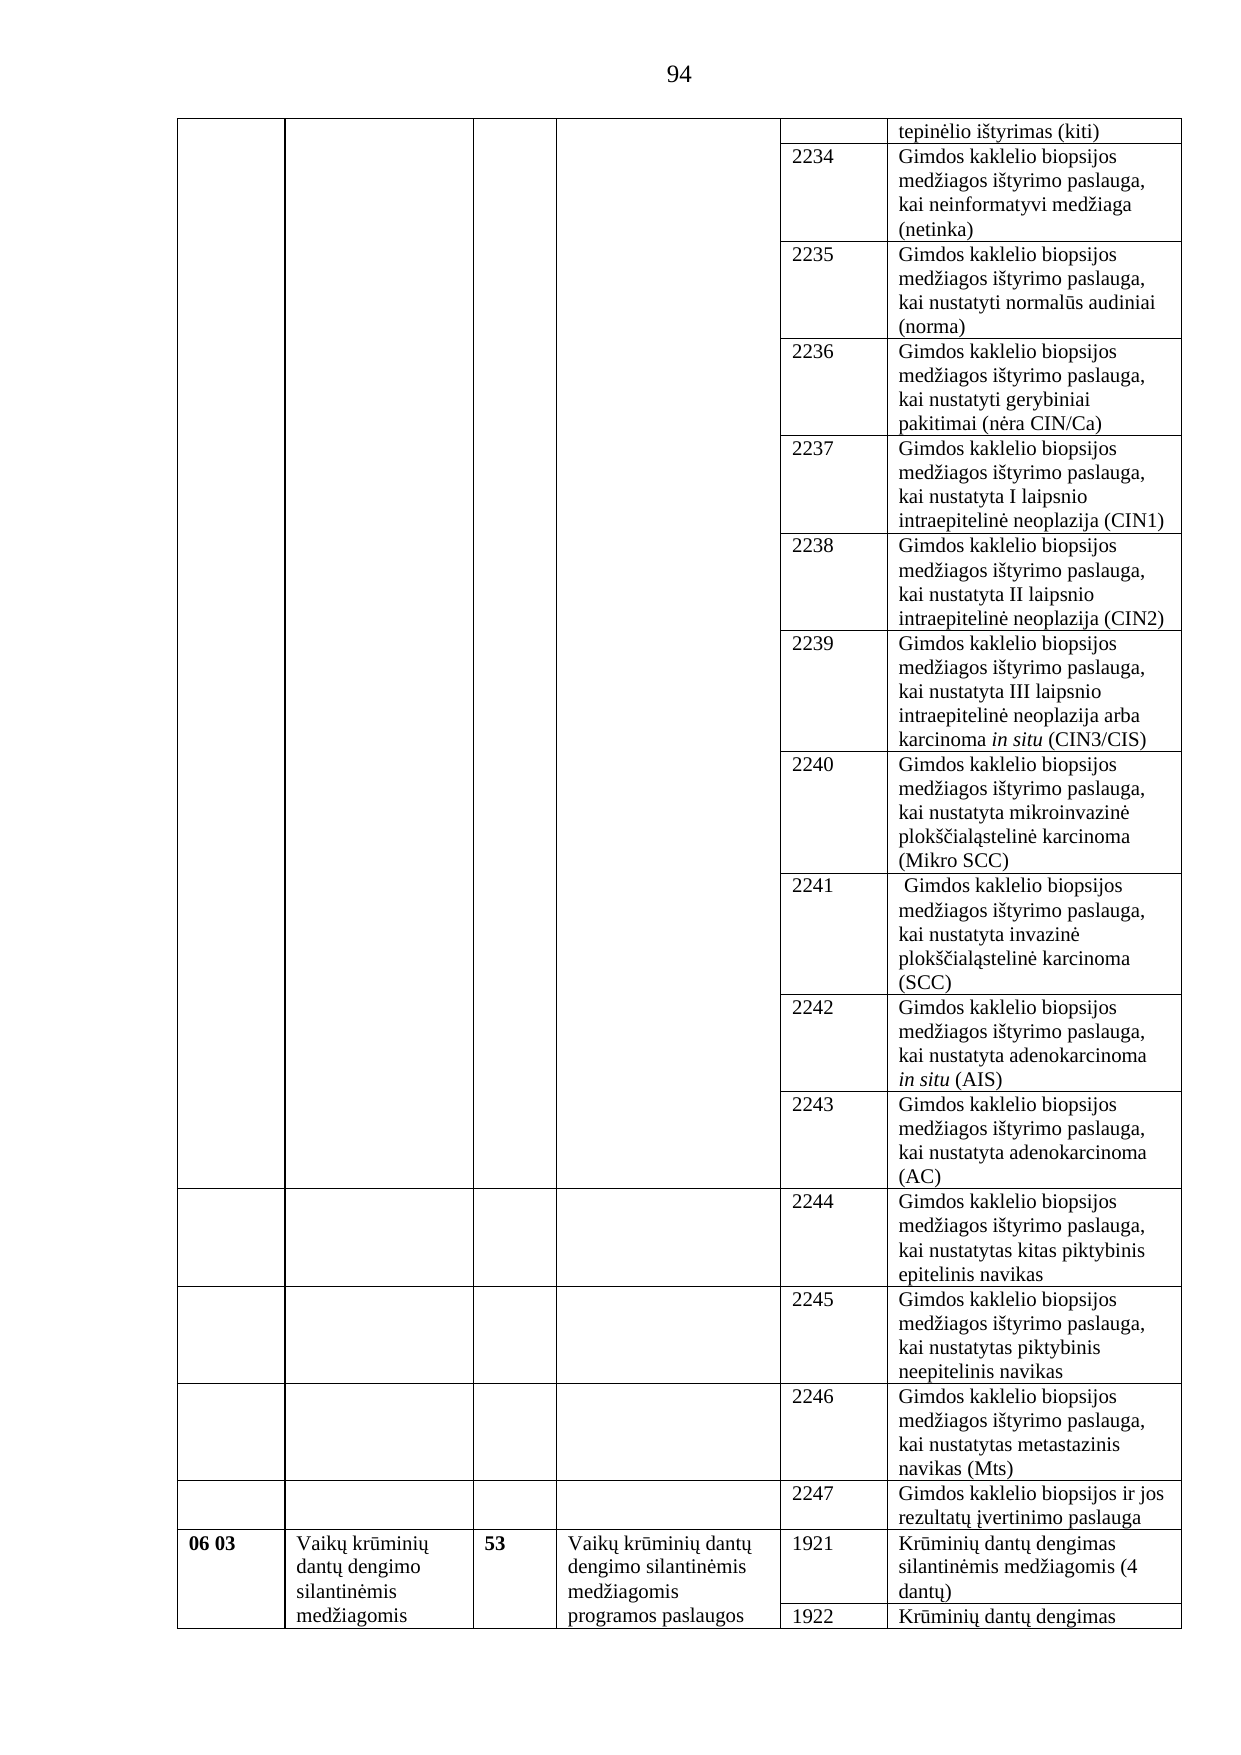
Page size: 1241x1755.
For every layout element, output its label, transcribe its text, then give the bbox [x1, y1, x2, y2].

table_cell 2244 [781, 1189, 887, 1286]
table_cell 2236 [781, 339, 887, 435]
table_cell 2242 [781, 995, 887, 1091]
table_cell Gimdos kaklelio biopsijos medžiagos ištyrimo paslauga, kai neinformatyvi medžiaga (netinka) [888, 144, 1181, 241]
table_cell 53 [474, 1530, 556, 1628]
table_cell 2237 [781, 436, 887, 532]
table_cell 2235 [781, 242, 887, 338]
table_cell Gimdos kaklelio biopsijos medžiagos ištyrimo paslauga, kai nustatyti gerybiniai pakitimai (nėra CIN/Ca) [888, 339, 1181, 435]
table_cell Vaikų krūminių dantų dengimo silantinėmis medžiagomis [286, 1530, 473, 1628]
table_cell Vaikų krūminių dantų dengimo silantinėmis medžiagomis programos paslaugos [557, 1530, 780, 1628]
table_cell Gimdos kaklelio biopsijos medžiagos ištyrimo paslauga, kai nustatyti normalūs audiniai (norma) [888, 242, 1181, 338]
table_cell [557, 1384, 780, 1480]
table_cell 2246 [781, 1384, 887, 1480]
table_cell 2240 [781, 752, 887, 872]
table_cell [474, 119, 556, 1188]
table_cell [557, 1189, 780, 1286]
table_cell Gimdos kaklelio biopsijos medžiagos ištyrimo paslauga, kai nustatyta adenokarcinoma (AC) [888, 1092, 1181, 1188]
table_cell 1922 [781, 1604, 887, 1628]
table_cell [557, 1481, 780, 1529]
table_cell [557, 119, 780, 1188]
table_cell [286, 119, 473, 1188]
table_cell [474, 1189, 556, 1286]
table_cell 2234 [781, 144, 887, 241]
table_cell 2245 [781, 1287, 887, 1383]
table_cell 06 03 [178, 1530, 284, 1628]
table_cell [178, 1287, 284, 1383]
table_cell [178, 1384, 284, 1480]
table_cell [474, 1384, 556, 1480]
table_cell [178, 1189, 284, 1286]
table_cell Gimdos kaklelio biopsijos medžiagos ištyrimo paslauga, kai nustatyta invazinė plokščialąstelinė karcinoma (SCC) [888, 874, 1181, 994]
table_cell Gimdos kaklelio biopsijos medžiagos ištyrimo paslauga, kai nustatyta adenokarcinoma in situ (AIS) [888, 995, 1181, 1091]
table_cell Krūminių dantų dengimas [888, 1604, 1181, 1628]
table_cell Gimdos kaklelio biopsijos medžiagos ištyrimo paslauga, kai nustatyta II laipsnio intraepitelinė neoplazija (CIN2) [888, 534, 1181, 630]
table_cell Gimdos kaklelio biopsijos medžiagos ištyrimo paslauga, kai nustatytas kitas piktybinis epitelinis navikas [888, 1189, 1181, 1286]
table_cell Gimdos kaklelio biopsijos medžiagos ištyrimo paslauga, kai nustatyta I laipsnio intraepitelinė neoplazija (CIN1) [888, 436, 1181, 532]
table_cell [286, 1481, 473, 1529]
table_cell [286, 1287, 473, 1383]
table_cell Gimdos kaklelio biopsijos medžiagos ištyrimo paslauga, kai nustatytas metastazinis navikas (Mts) [888, 1384, 1181, 1480]
table_cell [781, 119, 887, 143]
table_cell [474, 1481, 556, 1529]
table_cell 2238 [781, 534, 887, 630]
table_cell [178, 1481, 284, 1529]
table_cell [557, 1287, 780, 1383]
table_cell 2241 [781, 874, 887, 994]
table_cell Gimdos kaklelio biopsijos medžiagos ištyrimo paslauga, kai nustatyta III laipsnio intraepitelinė neoplazija arba karcinoma in situ (CIN3/CIS) [888, 631, 1181, 751]
table_cell 2243 [781, 1092, 887, 1188]
table_cell [286, 1189, 473, 1286]
table_cell [474, 1287, 556, 1383]
table_cell tepinėlio ištyrimas (kiti) [888, 119, 1181, 143]
table_cell 2247 [781, 1481, 887, 1529]
table_cell Gimdos kaklelio biopsijos medžiagos ištyrimo paslauga, kai nustatytas piktybinis neepitelinis navikas [888, 1287, 1181, 1383]
table_cell 1921 [781, 1530, 887, 1603]
table_cell Gimdos kaklelio biopsijos medžiagos ištyrimo paslauga, kai nustatyta mikroinvazinė plokščialąstelinė karcinoma (Mikro SCC) [888, 752, 1181, 872]
table_cell [286, 1384, 473, 1480]
table_cell 2239 [781, 631, 887, 751]
table_cell Gimdos kaklelio biopsijos ir jos rezultatų įvertinimo paslauga [888, 1481, 1181, 1529]
table_cell [178, 119, 284, 1188]
table_cell Krūminių dantų dengimas silantinėmis medžiagomis (4 dantų) [888, 1530, 1181, 1603]
